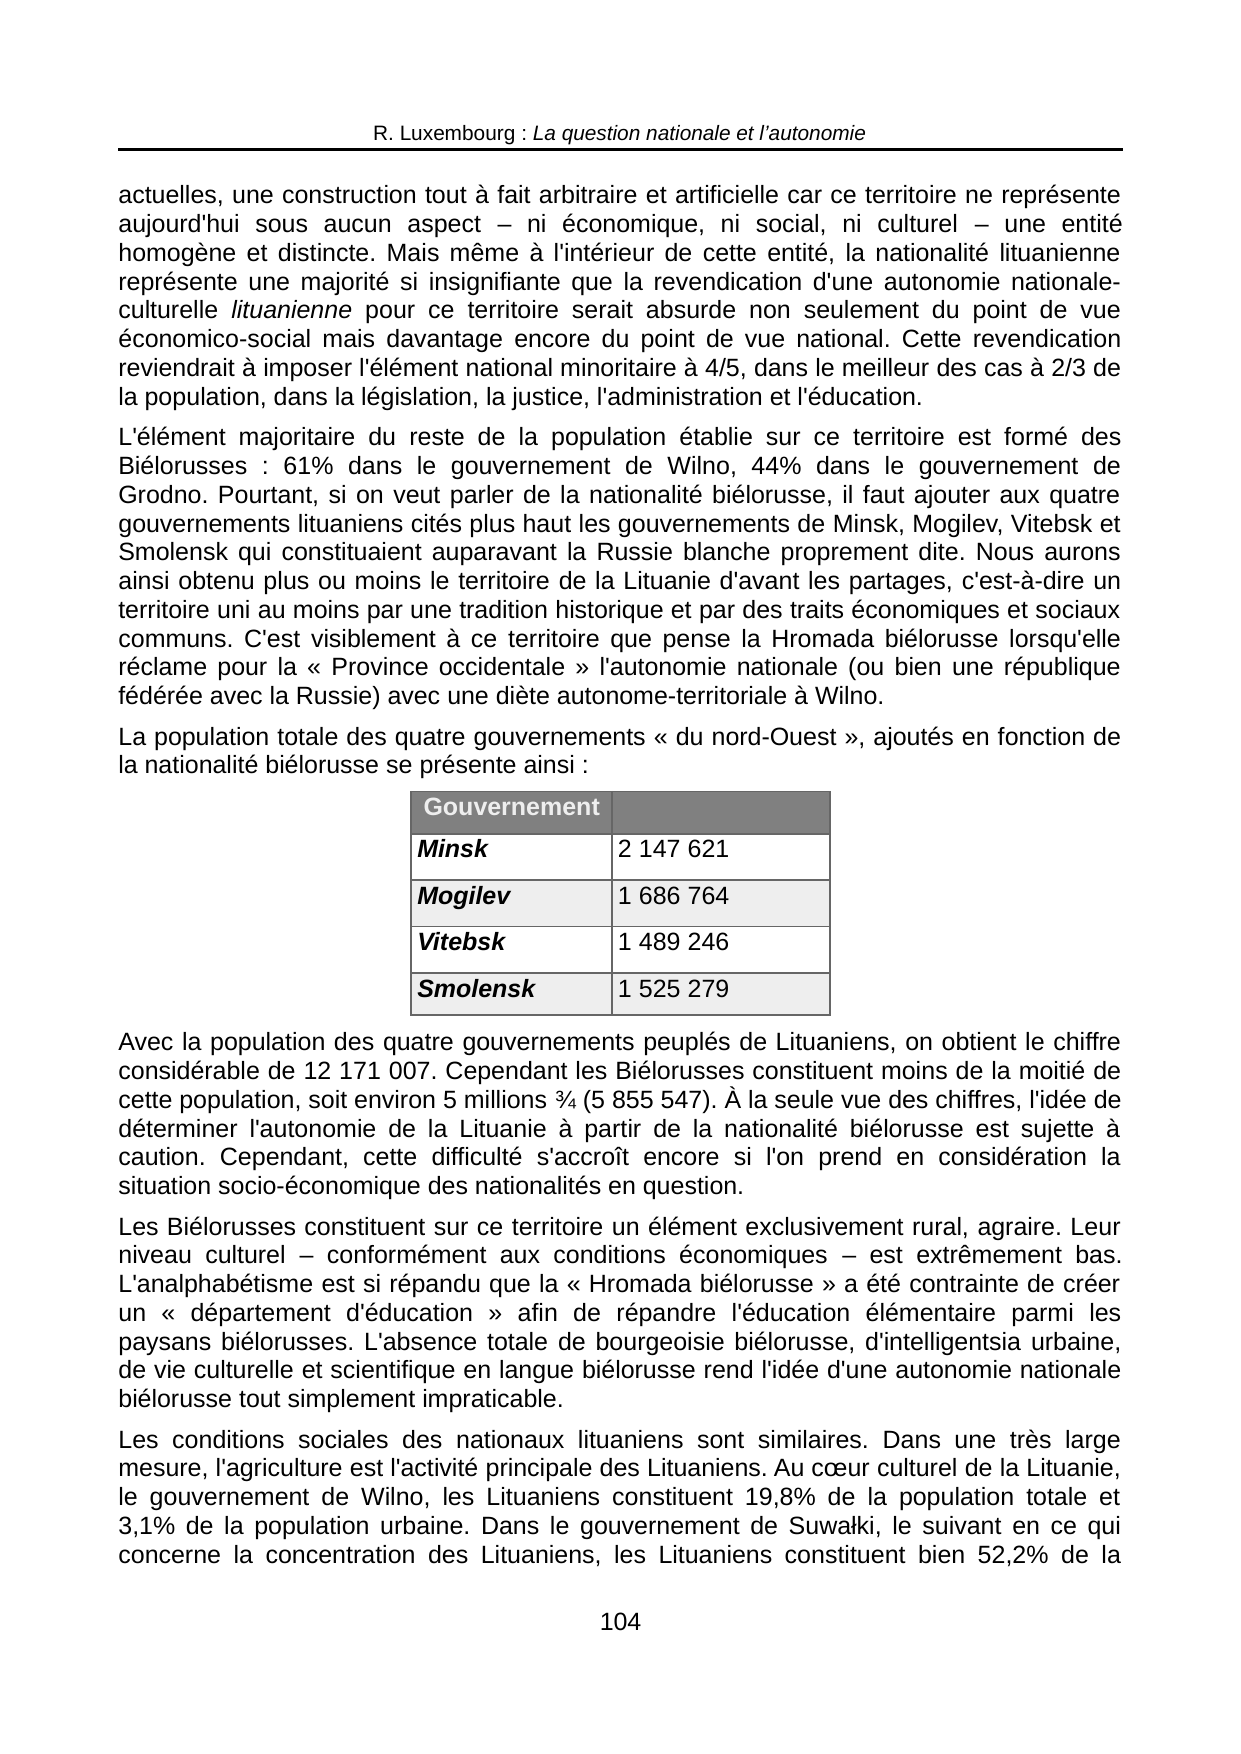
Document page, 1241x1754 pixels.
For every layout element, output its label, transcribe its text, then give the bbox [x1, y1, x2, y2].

table_cell Smolensk [412, 974, 611, 1014]
text L'élément majoritaire du reste de la population établie sur ce territoire est formé des Biélorusses : 61% dans le gouvernement de Wilno, 44% dans le gouvernement de Grodno. Pourtant, si on veut parler de la nationalité biélorusse, il faut ajouter aux quatre gouvernements lituaniens cités plus haut les gouvernements de Minsk, Mogilev, Vitebsk et Smolensk qui constituaient auparavant la Russie blanche proprement dite. Nous aurons ainsi obtenu plus ou moins le territoire de la Lituanie d'avant les partages, c'est-à-dire un territoire uni au moins par une tradition historique et par des traits économiques et sociaux communs. C'est visiblement à ce territoire que pense la Hromada biélorusse lorsqu'elle réclame pour la « Province occidentale » l'autonomie nationale (ou bien une république fédérée avec la Russie) avec une diète autonome-territoriale à Wilno. [118, 422, 1123, 710]
table_cell Minsk [412, 835, 611, 879]
table_cell 2 147 621 [613, 835, 829, 879]
text La population totale des quatre gouvernements « du nord-Ouest », ajoutés en fonction de la nationalité biélorusse se présente ainsi : [118, 722, 1123, 779]
table_cell 1 686 764 [613, 881, 829, 926]
text Les Biélorusses constituent sur ce territoire un élément exclusivement rural, agraire. Leur niveau culturel – conformément aux conditions économiques – est extrêmement bas. L'analphabétisme est si répandu que la « Hromada biélorusse » a été contrainte de créer un « département d'éducation » afin de répandre l'éducation élémentaire parmi les paysans biélorusses. L'absence totale de bourgeoisie biélorusse, d'intelligentsia urbaine, de vie culturelle et scientifique en langue biélorusse rend l'idée d'une autonomie nationale biélorusse tout simplement impraticable. [118, 1212, 1123, 1413]
table_header [613, 792, 829, 833]
table_header Gouvernement [412, 792, 611, 833]
text Les conditions sociales des nationaux lituaniens sont similaires. Dans une très large mesure, l'agriculture est l'activité principale des Lituaniens. Au cœur culturel de la Lituanie, le gouvernement de Wilno, les Lituaniens constituent 19,8% de la population totale et 3,1% de la population urbaine. Dans le gouvernement de Suwałki, le suivant en ce qui concerne la concentration des Lituaniens, les Lituaniens constituent bien 52,2% de la [118, 1425, 1123, 1568]
text Avec la population des quatre gouvernements peuplés de Lituaniens, on obtient le chiffre considérable de 12 171 007. Cependant les Biélorusses constituent moins de la moitié de cette population, soit environ 5 millions ¾ (5 855 547). À la seule vue des chiffres, l'idée de déterminer l'autonomie de la Lituanie à partir de la nationalité biélorusse est sujette à caution. Cependant, cette difficulté s'accroît encore si l'on prend en considération la situation socio-économique des nationalités en question. [118, 1027, 1123, 1200]
table_cell 1 489 246 [613, 927, 829, 972]
table_cell Vitebsk [412, 927, 611, 972]
text actuelles, une construction tout à fait arbitraire et artificielle car ce territoire ne représente aujourd'hui sous aucun aspect – ni économique, ni social, ni culturel – une entité homogène et distincte. Mais même à l'intérieur de cette entité, la nationalité lituanienne représente une majorité si insignifiante que la revendication d'une autonomie nationale-culturelle lituanienne pour ce territoire serait absurde non seulement du point de vue économico-social mais davantage encore du point de vue national. Cette revendication reviendrait à imposer l'élément national minoritaire à 4/5, dans le meilleur des cas à 2/3 de la population, dans la législation, la justice, l'administration et l'éducation. [118, 181, 1123, 411]
table_cell 1 525 279 [613, 974, 829, 1014]
table_cell Mogilev [412, 881, 611, 926]
